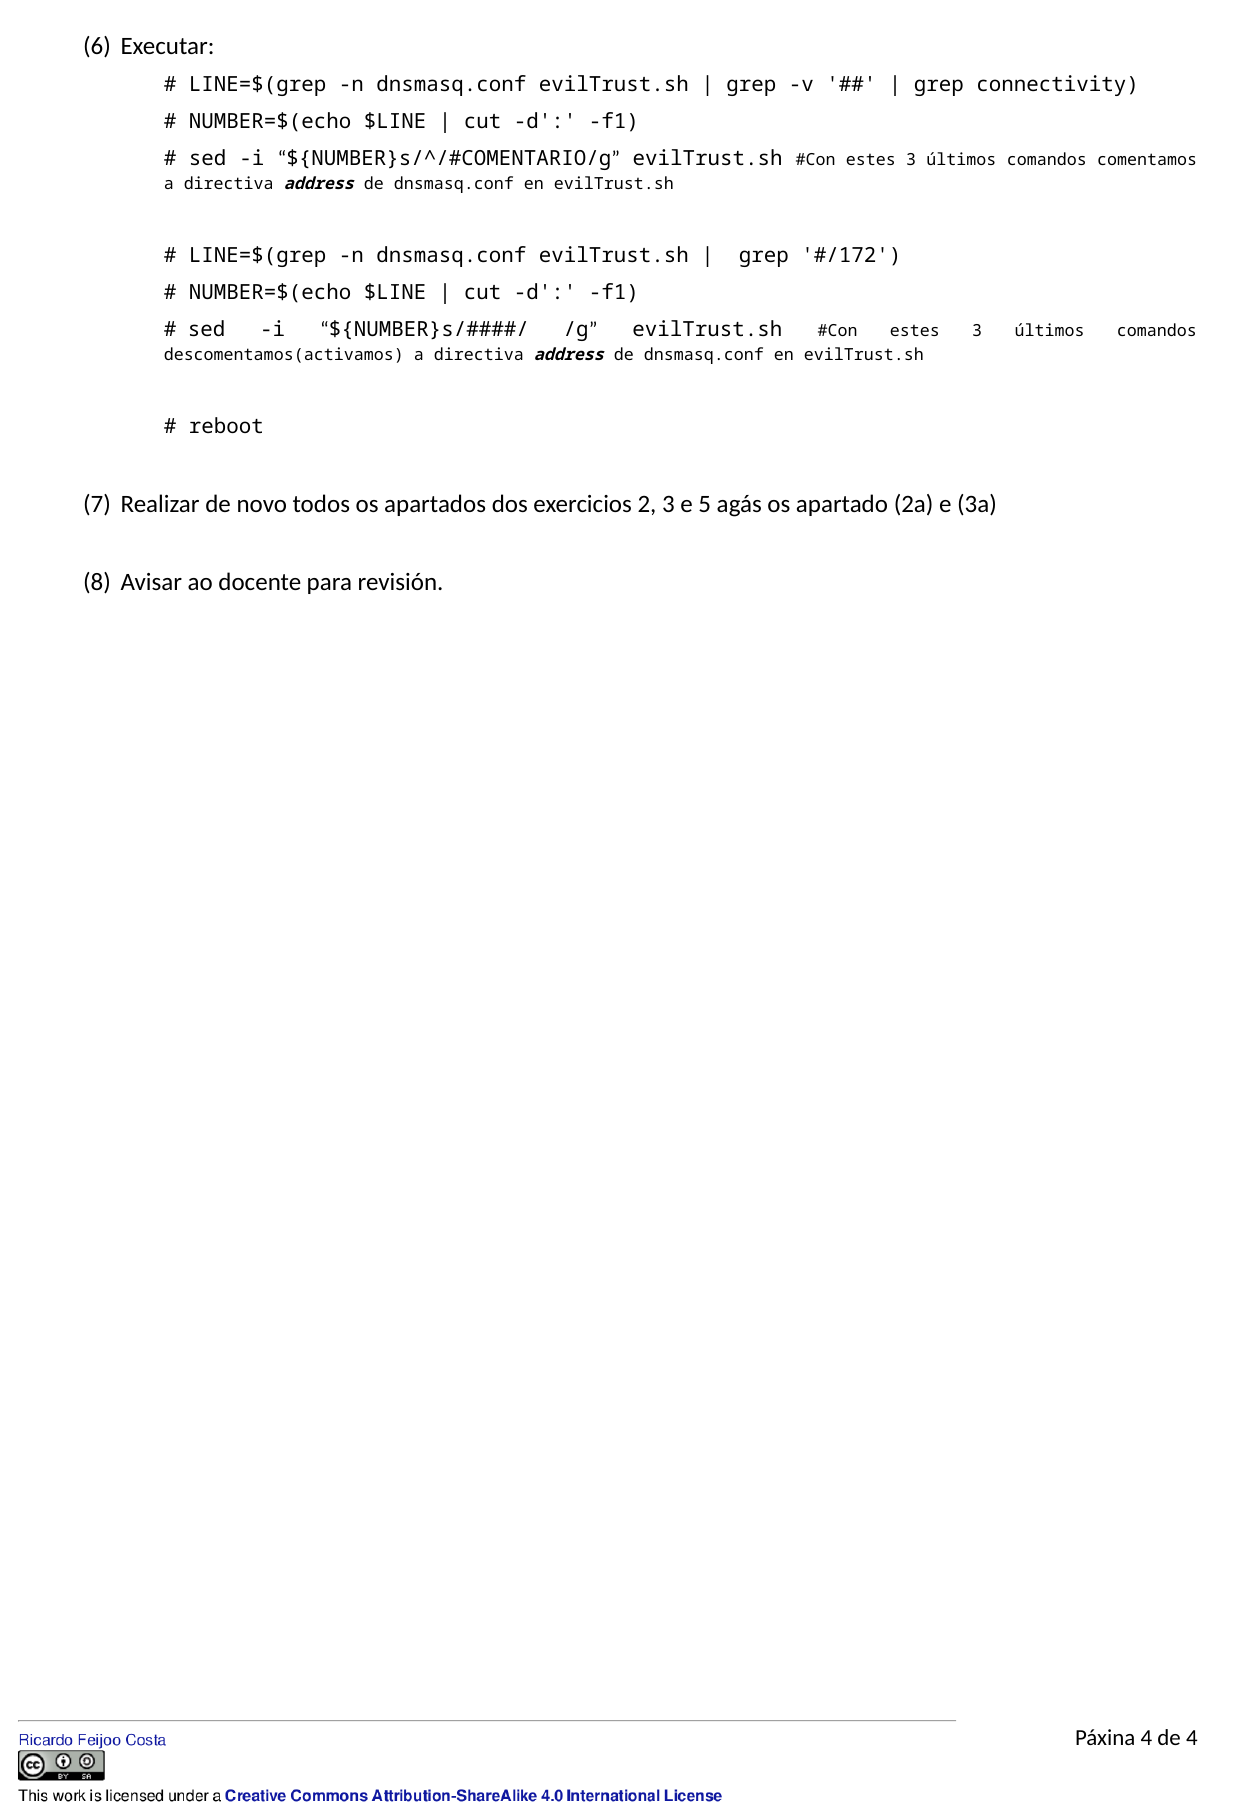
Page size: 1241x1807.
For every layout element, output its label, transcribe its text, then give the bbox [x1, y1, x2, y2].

picture [8, 1715, 957, 1806]
list Executar: [83, 30, 1197, 60]
list Avisar ao docente para revisión. [83, 566, 1197, 597]
list # NUMBER=$(echo $LINE | cut -d':' -f1) [128, 106, 1197, 135]
list # sed -i “${NUMBER}s/####/ /g” evilTrust.sh #Con estes 3 últimos comandos descomentamos(activamos) a directiva address de dnsmasq.conf en evilTrust.sh [128, 314, 1197, 366]
list Realizar de novo todos os apartados dos exercicios 2, 3 e 5 agás os apartado (2a) e (3a) [83, 488, 1197, 518]
list # LINE=$(grep -n dnsmasq.conf evilTrust.sh | grep '#/172') [128, 240, 1197, 269]
list # reboot [128, 411, 1197, 440]
list # NUMBER=$(echo $LINE | cut -d':' -f1) [128, 277, 1197, 306]
list # sed -i “${NUMBER}s/^/#COMENTARIO/g” evilTrust.sh #Con estes 3 últimos comandos comentamos a directiva address de dnsmasq.conf en evilTrust.sh [128, 143, 1197, 195]
list # LINE=$(grep -n dnsmasq.conf evilTrust.sh | grep -v '##' | grep connectivity) [128, 69, 1197, 98]
